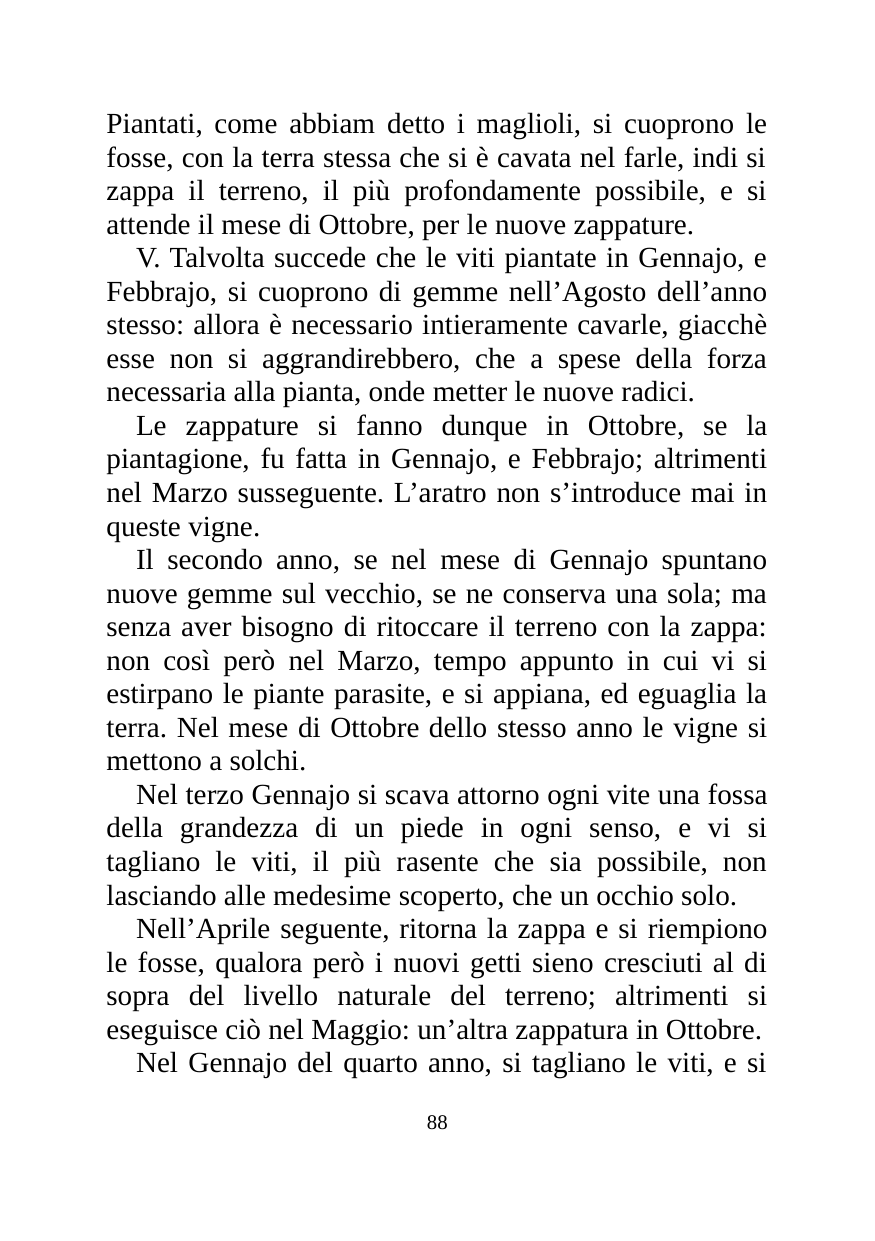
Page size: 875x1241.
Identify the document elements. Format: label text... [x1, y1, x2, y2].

text V. Talvolta succede che le viti piantate in Gennajo, e Febbrajo, si cuoprono di gemme nell’Agosto dell’anno stesso: allora è necessario intieramente cavarle, giacchè esse non si aggrandirebbero, che a spese della forza necessaria alla pianta, onde metter le nuove radici. [106, 240, 768, 408]
text Piantati, come abbiam detto i maglioli, si cuoprono le fosse, con la terra stessa che si è cavata nel farle, indi si zappa il terreno, il più profondamente possibile, e si attende il mese di Ottobre, per le nuove zappature. [106, 106, 768, 240]
text Nell’Aprile seguente, ritorna la zappa e si riempiono le fosse, qualora però i nuovi getti sieno cresciuti al di sopra del livello naturale del terreno; altrimenti si eseguisce ciò nel Maggio: un’altra zappatura in Ottobre. [106, 911, 768, 1045]
text Nel Gennajo del quarto anno, si tagliano le viti, e si [106, 1045, 768, 1079]
text Il secondo anno, se nel mese di Gennajo spuntano nuove gemme sul vecchio, se ne conserva una sola; ma senza aver bisogno di ritoccare il terreno con la zappa: non così però nel Marzo, tempo appunto in cui vi si estirpano le piante parasite, e si appiana, ed eguaglia la terra. Nel mese di Ottobre dello stesso anno le vigne si mettono a solchi. [106, 542, 768, 777]
text Nel terzo Gennajo si scava attorno ogni vite una fossa della grandezza di un piede in ogni senso, e vi si tagliano le viti, il più rasente che sia possibile, non lasciando alle medesime scoperto, che un occhio solo. [106, 777, 768, 911]
text Le zappature si fanno dunque in Ottobre, se la piantagione, fu fatta in Gennajo, e Febbrajo; altrimenti nel Marzo susseguente. L’aratro non s’introduce mai in queste vigne. [106, 408, 768, 542]
